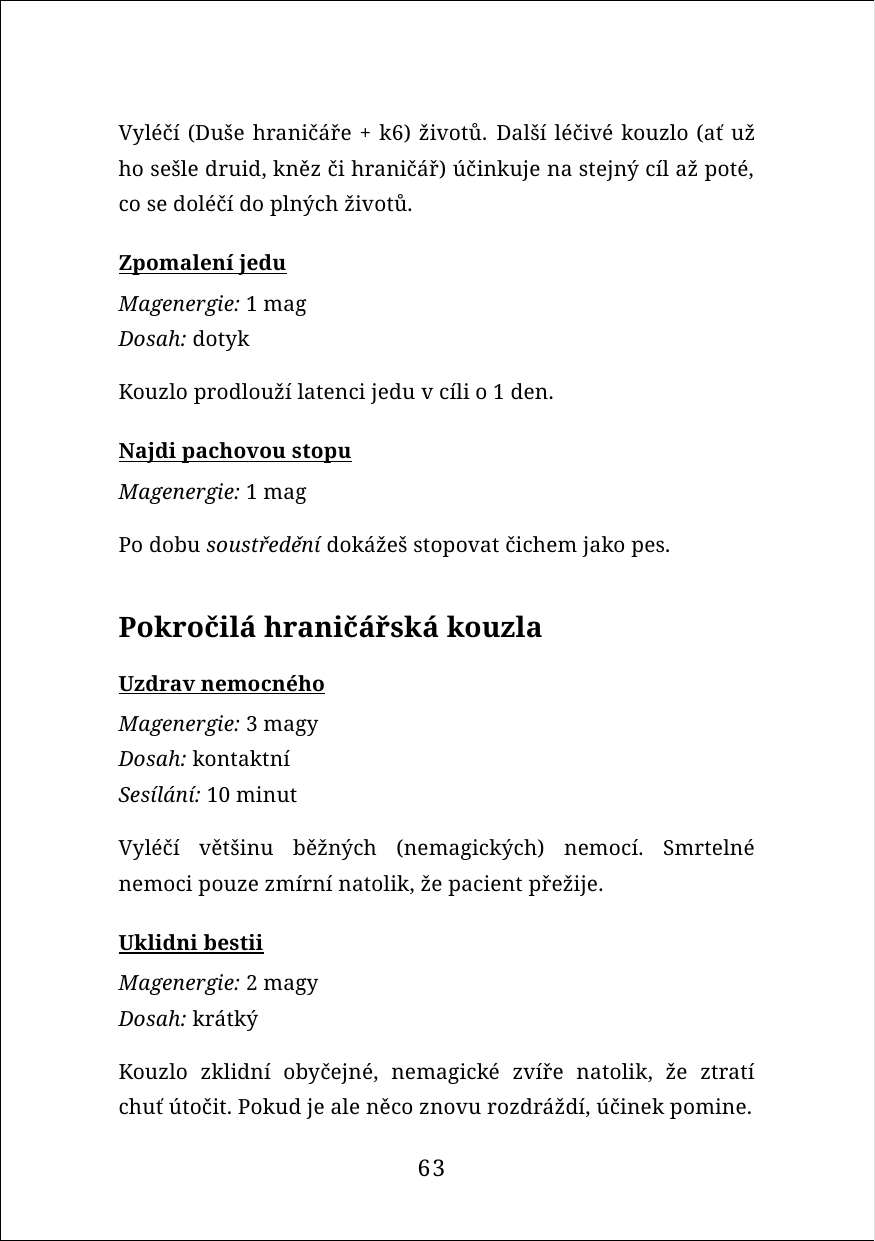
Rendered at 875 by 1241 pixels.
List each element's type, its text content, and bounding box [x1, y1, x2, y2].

text Magenergie: 3 magy Dosah: kontaktní Sesílání: 10 minut [118, 709, 756, 808]
text Vyléčí většinu běžných (nemagických) nemocí. Smrtelné nemoci pouze zmírní natolik, že pacient přežije. [118, 833, 756, 897]
subtitle Uklidni bestii [118, 928, 756, 956]
subtitle Zpomalení jedu [118, 248, 756, 277]
text Po dobu soustředění dokážeš stopovat čichem jako pes. [118, 530, 756, 558]
text Magenergie: 1 mag [118, 477, 756, 505]
text Magenergie: 2 magy Dosah: krátký [118, 968, 756, 1032]
text Magenergie: 1 mag Dosah: dotyk [118, 289, 756, 353]
subtitle Uzdrav nemocného [118, 669, 756, 697]
text Kouzlo zklidní obyčejné, nemagické zvíře natolik, že ztratí chuť útočit. Pokud je ale něco znovu rozdráždí, účinek pomine. [118, 1057, 756, 1121]
subtitle Najdi pachovou stopu [118, 437, 756, 465]
text Kouzlo prodlouží latenci jedu v cíli o 1 den. [118, 377, 756, 406]
subtitle Pokročilá hraničářská kouzla [118, 607, 756, 645]
text Vyléčí (Duše hraničáře + k6) životů. Další léčivé kouzlo (ať už ho sešle druid, kněz či hraničář) účinkuje na stejný cíl až poté, co se doléčí do plných životů. [118, 118, 756, 218]
